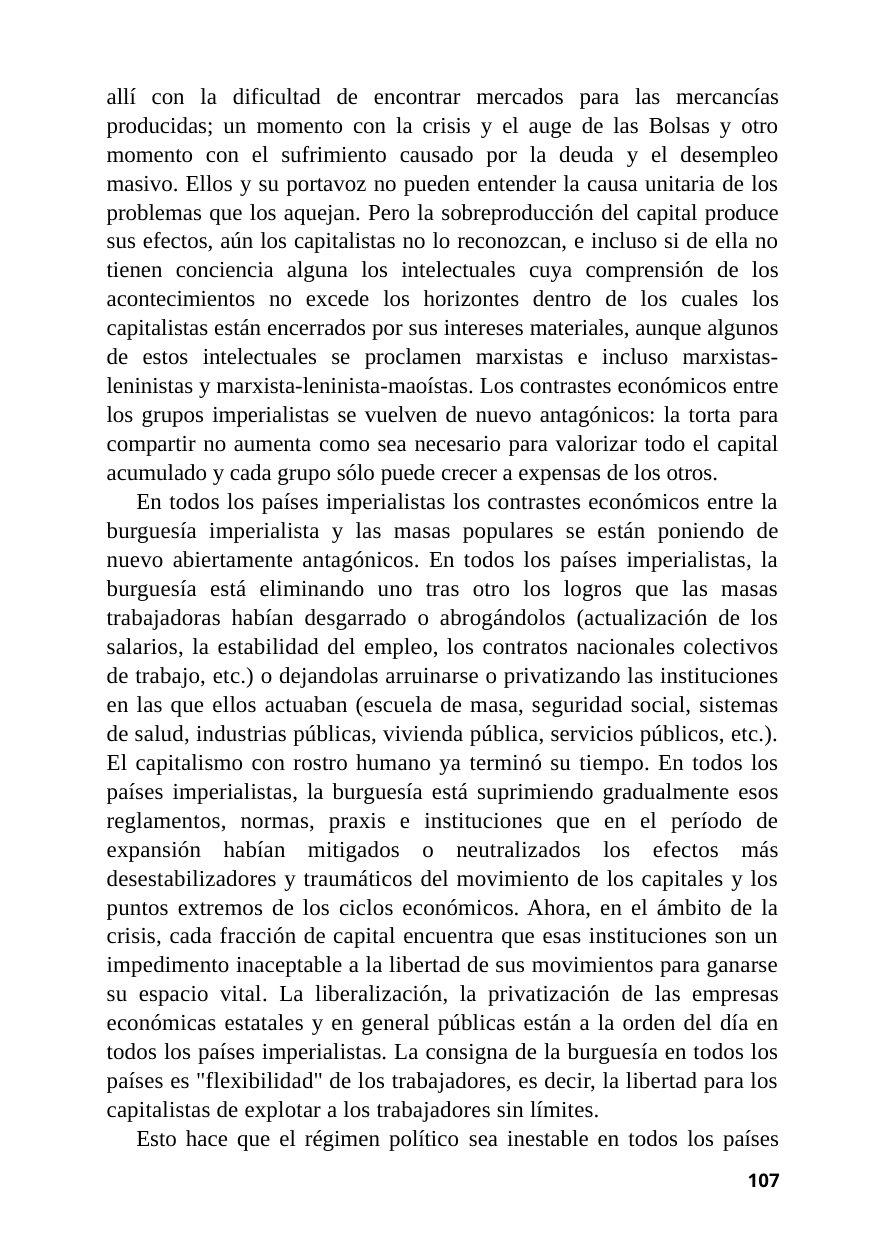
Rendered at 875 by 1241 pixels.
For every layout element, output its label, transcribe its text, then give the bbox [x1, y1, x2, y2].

text allí con la dificultad de encontrar mercados para las mercancías producidas; un momento con la crisis y el auge de las Bolsas y otro momento con el sufrimiento causado por la deuda y el desempleo masivo. Ellos y su portavoz no pueden entender la causa unitaria de los problemas que los aquejan. Pero la sobreproducción del capital produce sus efectos, aún los capitalistas no lo reconozcan, e incluso si de ella no tienen conciencia alguna los intelectuales cuya comprensión de los acontecimientos no excede los horizontes dentro de los cuales los capitalistas están encerrados por sus intereses materiales, aunque algunos de estos intelectuales se proclamen marxistas e incluso marxistas-leninistas y marxista-leninista-maoístas. Los contrastes económicos entre los grupos imperialistas se vuelven de nuevo antagónicos: la torta para compartir no aumenta como sea necesario para valorizar todo el capital acumulado y cada grupo sólo puede crecer a expensas de los otros. [106, 83, 779, 486]
text En todos los países imperialistas los contrastes económicos entre la burguesía imperialista y las masas populares se están poniendo de nuevo abiertamente antagónicos. En todos los países imperialistas, la burguesía está eliminando uno tras otro los logros que las masas trabajadoras habían desgarrado o abrogándolos (actualización de los salarios, la estabilidad del empleo, los contratos nacionales colectivos de trabajo, etc.) o dejandolas arruinarse o privatizando las instituciones en las que ellos actuaban (escuela de masa, seguridad social, sistemas de salud, industrias públicas, vivienda pública, servicios públicos, etc.). El capitalismo con rostro humano ya terminó su tiempo. En todos los países imperialistas, la burguesía está suprimiendo gradualmente esos reglamentos, normas, praxis e instituciones que en el período de expansión habían mitigados o neutralizados los efectos más desestabilizadores y traumáticos del movimiento de los capitales y los puntos extremos de los ciclos económicos. Ahora, en el ámbito de la crisis, cada fracción de capital encuentra que esas instituciones son un impedimento inaceptable a la libertad de sus movimientos para ganarse su espacio vital. La liberalización, la privatización de las empresas económicas estatales y en general públicas están a la orden del día en todos los países imperialistas. La consigna de la burguesía en todos los países es "flexibilidad" de los trabajadores, es decir, la libertad para los capitalistas de explotar a los trabajadores sin límites. [106, 488, 779, 1123]
text Esto hace que el régimen político sea inestable en todos los países [106, 1125, 779, 1152]
